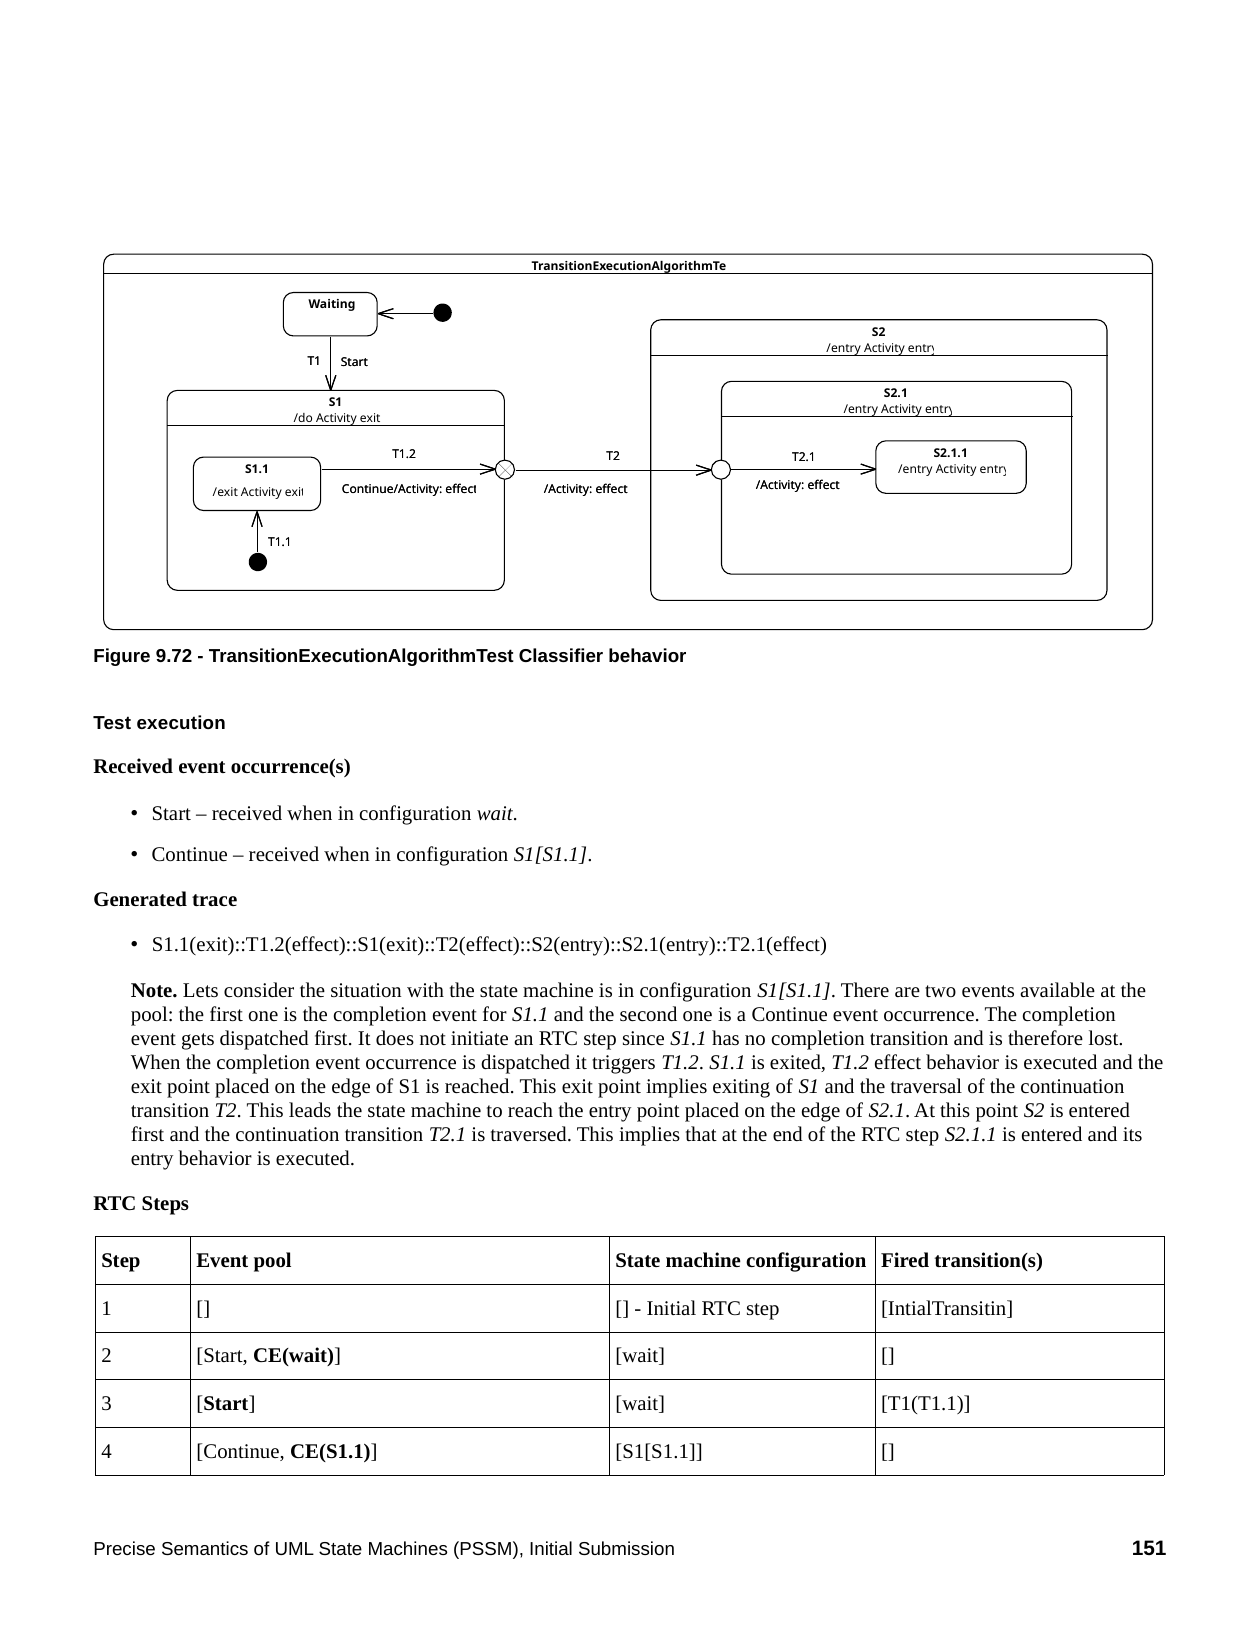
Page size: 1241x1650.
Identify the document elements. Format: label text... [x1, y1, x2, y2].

table_header Step [96, 1237, 190, 1284]
table_header Event pool [191, 1237, 609, 1284]
text Received event occurrence(s) [93, 754, 1164, 778]
table_cell 4 [96, 1428, 190, 1475]
table_cell [] [876, 1333, 1164, 1379]
table_header State machine configuration [610, 1237, 875, 1284]
list Start – received when in configuration wait. [131, 799, 1164, 824]
table_cell 2 [96, 1333, 190, 1379]
table_cell 3 [96, 1380, 190, 1427]
table_cell [] [876, 1428, 1164, 1475]
table_cell [Start] [191, 1380, 609, 1427]
table_cell [S1[S1.1]] [610, 1428, 875, 1475]
table_cell [T1(T1.1)] [876, 1380, 1164, 1427]
table_cell [wait] [610, 1380, 875, 1427]
table_cell [wait] [610, 1333, 875, 1379]
list Continue – received when in configuration S1[S1.1]. [131, 841, 1164, 866]
table_cell [] - Initial RTC step [610, 1285, 875, 1332]
list S1.1(exit)::T1.2(effect)::S1(exit)::T2(effect)::S2(entry)::S2.1(entry)::T2.1(effect) [131, 932, 1164, 956]
table_cell [Continue, CE(S1.1)] [191, 1428, 609, 1475]
text Note. Lets consider the situation with the state machine is in configuration S1[S1.1]. There are two events available at the pool: the first one is the completion event for S1.1 and the second one is a Continue event occurrence. The completion event gets dispatched first. It does not initiate an RTC step since S1.1 has no completion transition and is therefore lost. When the completion event occurrence is dispatched it triggers T1.2. S1.1 is exited, T1.2 effect behavior is executed and the exit point placed on the edge of S1 is reached. This exit point implies exiting of S1 and the traversal of the continuation transition T2. This leads the state machine to reach the entry point placed on the edge of S2.1. At this point S2 is entered first and the continuation transition T2.1 is traversed. This implies that at the end of the RTC step S2.1.1 is entered and its entry behavior is executed. [131, 977, 1164, 1170]
text Figure 9.72 - TransitionExecutionAlgorithmTest Classifier behavior [93, 243, 1164, 666]
table_cell [Start, CE(wait)] [191, 1333, 609, 1379]
table_cell [] [191, 1285, 609, 1332]
text RTC Steps [93, 1191, 1164, 1215]
table_header Fired transition(s) [876, 1237, 1164, 1284]
table_cell [IntialTransitin] [876, 1285, 1164, 1332]
text Generated trace [93, 887, 1164, 911]
subtitle Test execution [93, 712, 1164, 733]
table_cell 1 [96, 1285, 190, 1332]
